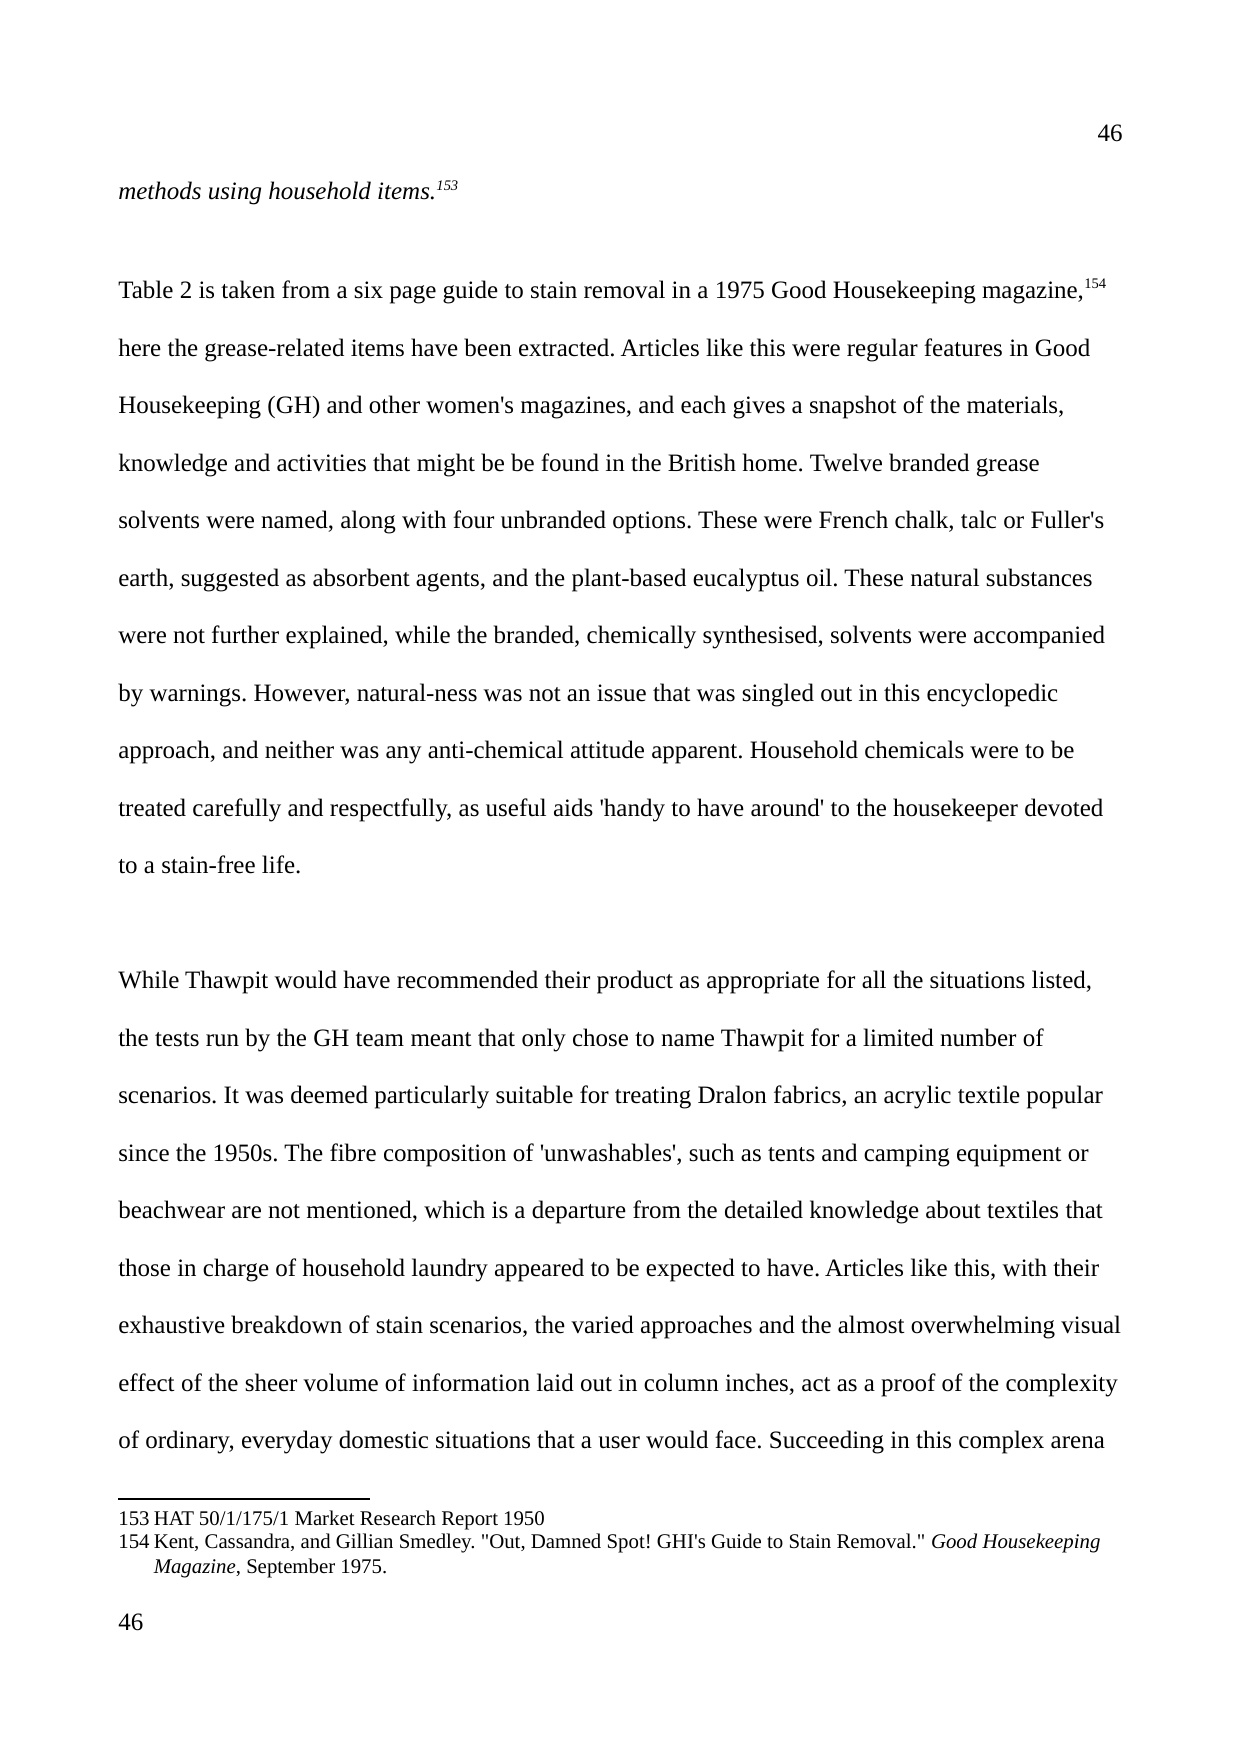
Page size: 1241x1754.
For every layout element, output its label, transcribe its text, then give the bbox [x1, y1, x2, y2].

text Table 2 is taken from a six page guide to stain removal in a 1975 Good Housekeeping magazine, here the grease-related items have been extracted. Articles like this were regular features in Good Housekeeping (GH) and other women's magazines, and each gives a snapshot of the materials, knowledge and activities that might be be found in the British home. Twelve branded grease solvents were named, along with four unbranded options. These were French chalk, talc or Fuller's earth, suggested as absorbent agents, and the plant-based eucalyptus oil. These natural substances were not further explained, while the branded, chemically synthesised, solvents were accompanied by warnings. However, natural-ness was not an issue that was singled out in this encyclopedic approach, and neither was any anti-chemical attitude apparent. Household chemicals were to be treated carefully and respectfully, as useful aids 'handy to have around' to the housekeeper devoted to a stain-free life. [118, 275, 1122, 879]
text methods using household items. [118, 176, 1122, 205]
text HAT 50/1/175/1 Market Research Report 1950 [118, 1505, 1122, 1529]
text While Thawpit would have recommended their product as appropriate for all the situations listed, the tests run by the GH team meant that only chose to name Thawpit for a limited number of scenarios. It was deemed particularly suitable for treating Dralon fabrics, an acrylic textile popular since the 1950s. The fibre composition of 'unwashables', such as tents and camping equipment or beachwear are not mentioned, which is a departure from the detailed knowledge about textiles that those in charge of household laundry appeared to be expected to have. Articles like this, with their exhaustive breakdown of stain scenarios, the varied approaches and the almost overwhelming visual effect of the sheer volume of information laid out in column inches, act as a proof of the complexity of ordinary, everyday domestic situations that a user would face. Succeeding in this complex arena [118, 965, 1122, 1454]
text Kent, Cassandra, and Gillian Smedley. "Out, Damned Spot! GHI's Guide to Stain Removal." Good Housekeeping Magazine, September 1975. [118, 1529, 1122, 1578]
